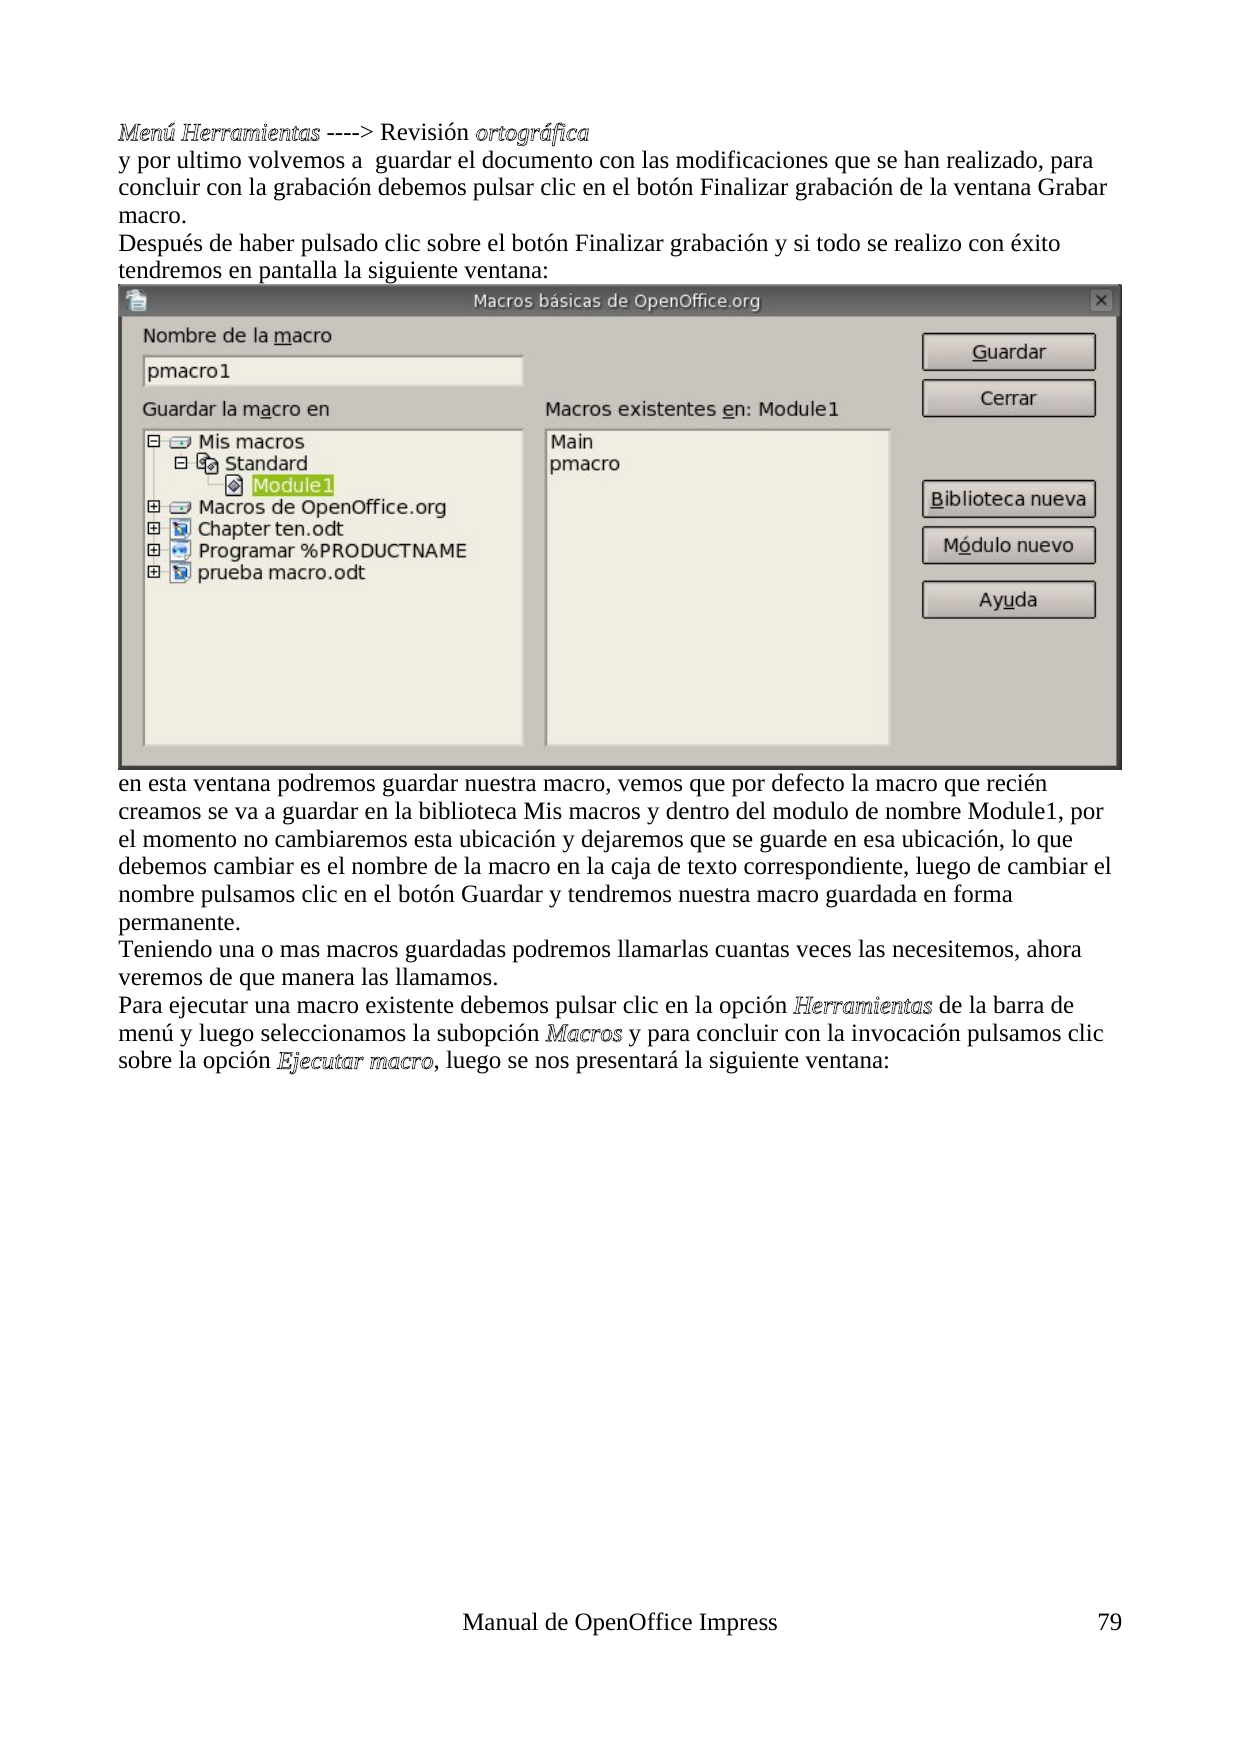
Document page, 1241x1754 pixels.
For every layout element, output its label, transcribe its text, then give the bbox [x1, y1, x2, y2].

picture [118, 284, 1122, 770]
text Menú Herramientas ----> Revisión ortográfica [118, 118, 1122, 146]
text y por ultimo volvemos a guardar el documento con las modificaciones que se han realizado, para concluir con la grabación debemos pulsar clic en el botón Finalizar grabación de la ventana Grabar macro. [118, 146, 1122, 229]
text en esta ventana podremos guardar nuestra macro, vemos que por defecto la macro que recién creamos se va a guardar en la biblioteca Mis macros y dentro del modulo de nombre Module1, por el momento no cambiaremos esta ubicación y dejaremos que se guarde en esa ubicación, lo que debemos cambiar es el nombre de la macro en la caja de texto correspondiente, luego de cambiar el nombre pulsamos clic en el botón Guardar y tendremos nuestra macro guardada en forma permanente. [118, 770, 1122, 936]
text Teniendo una o mas macros guardadas podremos llamarlas cuantas veces las necesitemos, ahora veremos de que manera las llamamos. [118, 936, 1122, 991]
text Después de haber pulsado clic sobre el botón Finalizar grabación y si todo se realizo con éxito tendremos en pantalla la siguiente ventana: [118, 229, 1122, 284]
text Para ejecutar una macro existente debemos pulsar clic en la opción Herramientas de la barra de menú y luego seleccionamos la subopción Macros y para concluir con la invocación pulsamos clic sobre la opción Ejecutar macro, luego se nos presentará la siguiente ventana: [118, 991, 1122, 1074]
